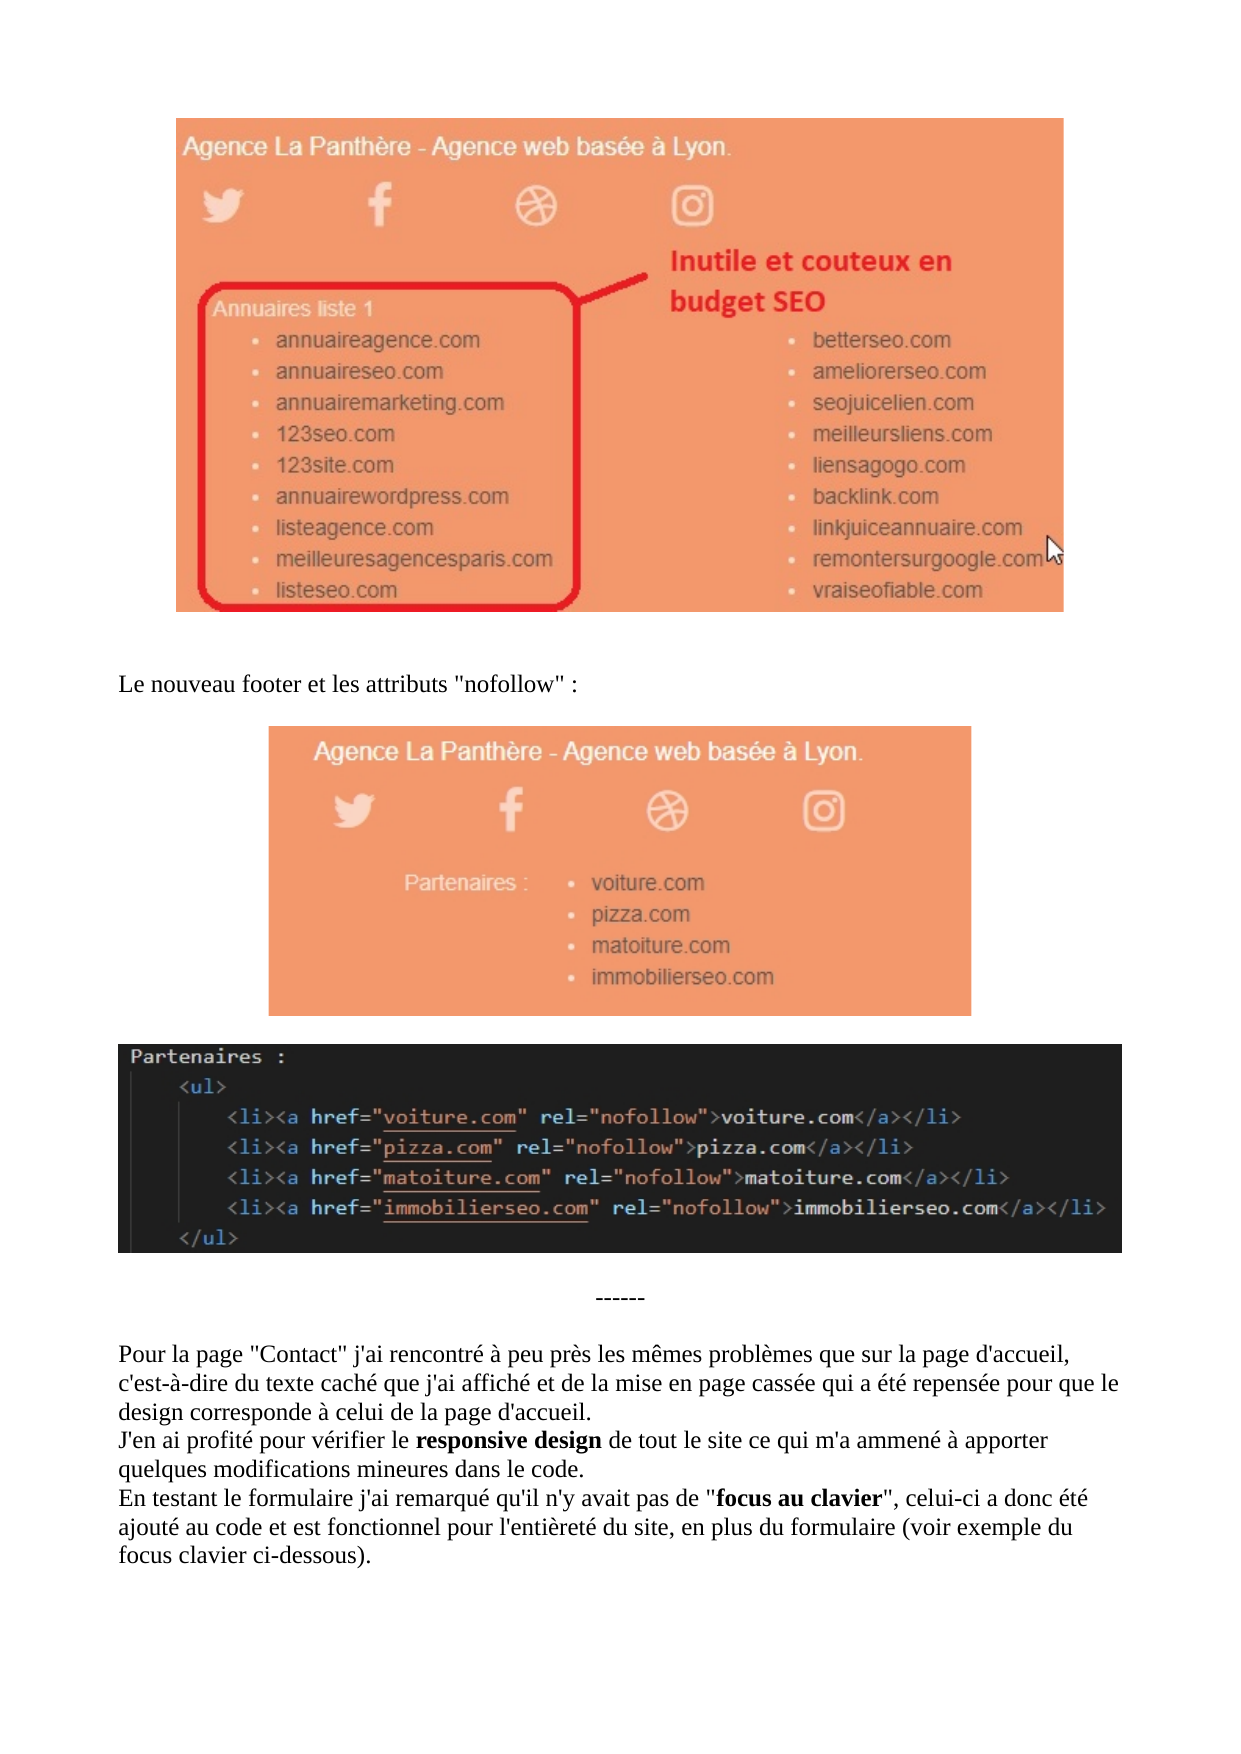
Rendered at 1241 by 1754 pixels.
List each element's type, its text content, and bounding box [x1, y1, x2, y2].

text ------ [118, 1282, 1122, 1310]
picture [268, 726, 972, 1016]
picture [176, 118, 1064, 612]
text Le nouveau footer et les attributs "nofollow" : [118, 669, 1122, 698]
text J'en ai profité pour vérifier le responsive design de tout le site ce qui m'a ammené à apporter quelques modifications mineures dans le code. [118, 1425, 1122, 1483]
text Pour la page "Contact" j'ai rencontré à peu près les mêmes problèmes que sur la page d'accueil, c'est-à-dire du texte caché que j'ai affiché et de la mise en page cassée qui a été repensée pour que le design corresponde à celui de la page d'accueil. [118, 1339, 1122, 1425]
picture [118, 1044, 1122, 1253]
text En testant le formulaire j'ai remarqué qu'il n'y avait pas de "focus au clavier", celui-ci a donc été ajouté au code et est fonctionnel pour l'entièreté du site, en plus du formulaire (voir exemple du focus clavier ci-dessous). [118, 1483, 1122, 1569]
